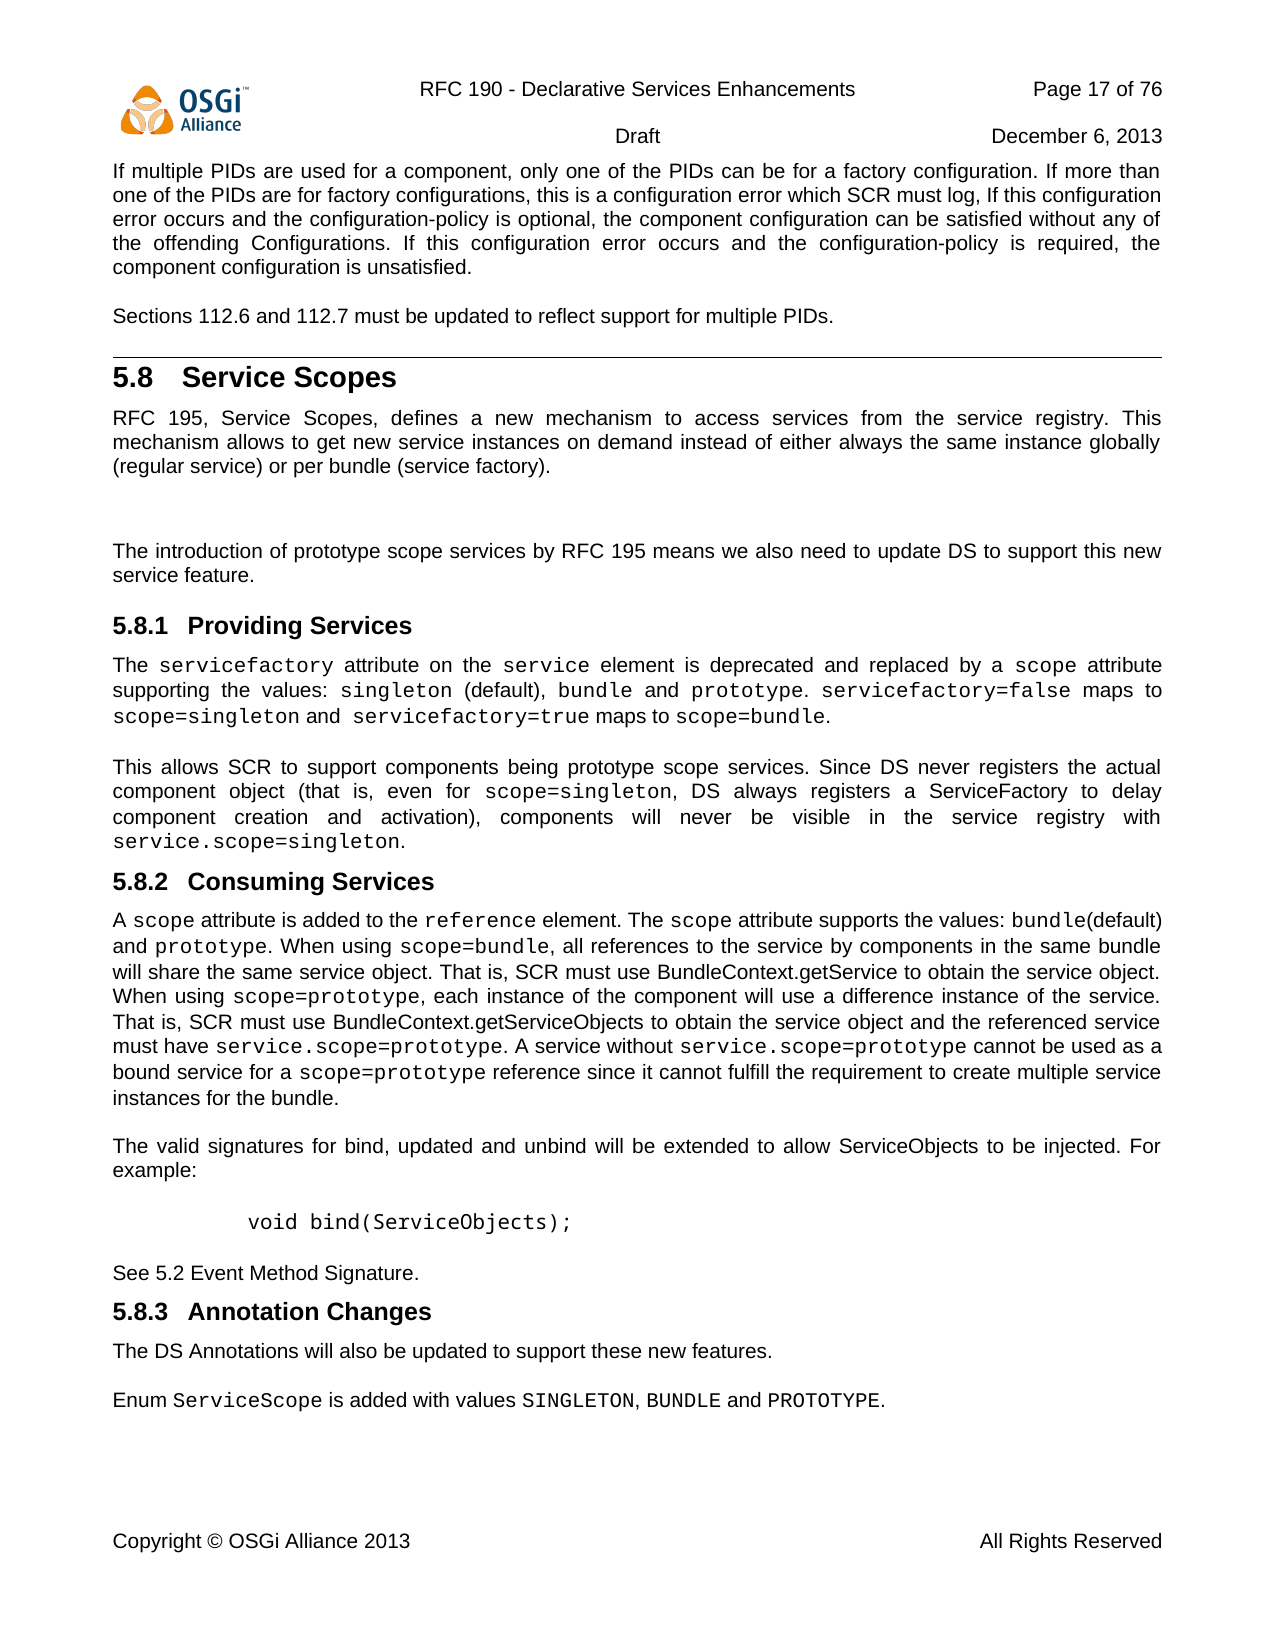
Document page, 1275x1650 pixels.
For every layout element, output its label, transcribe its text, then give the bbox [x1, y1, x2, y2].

text If multiple PIDs are used for a component, only one of the PIDs can be for a factory configuration. If more than one of the PIDs are for factory configurations, this is a configuration error which SCR must log, If this configuration error occurs and the configuration-policy is optional, the component configuration can be satisfied without any of the offending Configurations. If this configuration error occurs and the configuration-policy is required, the component configuration is unsatisfied. [112, 159, 1162, 279]
text void bind(ServiceObjects); [247, 1207, 1162, 1236]
subtitle Annotation Changes [112, 1297, 1162, 1326]
picture [113, 78, 257, 142]
text Enum ServiceScope is added with values SINGLETON, BUNDLE and PROTOTYPE. [112, 1387, 1162, 1413]
text This allows SCR to support components being prototype scope services. Since DS never registers the actual component object (that is, even for scope=singleton, DS always registers a ServiceFactory to delay component creation and activation), components will never be visible in the service registry with service.scope=singleton. [112, 755, 1162, 854]
text The DS Annotations will also be updated to support these new features. [112, 1338, 1162, 1362]
text Sections 112.6 and 112.7 must be updated to reflect support for multiple PIDs. [112, 304, 1162, 328]
subtitle Consuming Services [112, 867, 1162, 896]
text The valid signatures for bind, updated and unbind will be extended to allow ServiceObjects to be injected. For example: [112, 1134, 1162, 1182]
subtitle Providing Services [112, 611, 1162, 640]
text See 5.2 Event Method Signature. [112, 1261, 1162, 1285]
text A scope attribute is added to the reference element. The scope attribute supports the values: bundle(default) and prototype. When using scope=bundle, all references to the service by components in the same bundle will share the same service object. That is, SCR must use BundleContext.getService to obtain the service object. When using scope=prototype, each instance of the component will use a difference instance of the service. That is, SCR must use BundleContext.getServiceObjects to obtain the service object and the referenced service must have service.scope=prototype. A service without service.scope=prototype cannot be used as a bound service for a scope=prototype reference since it cannot fulfill the requirement to create multiple service instances for the bundle. [112, 908, 1162, 1109]
text The introduction of prototype scope services by RFC 195 means we also need to update DS to support this new service feature. [112, 539, 1162, 587]
subtitle Service Scopes [112, 358, 1162, 393]
text The servicefactory attribute on the service element is deprecated and replaced by a scope attribute supporting the values: singleton (default), bundle and prototype. servicefactory=false maps to scope=singleton and servicefactory=true maps to scope=bundle. [112, 652, 1162, 730]
text RFC 195, Service Scopes, defines a new mechanism to access services from the service registry. This mechanism allows to get new service instances on demand instead of either always the same instance globally (regular service) or per bundle (service factory). [112, 406, 1162, 478]
